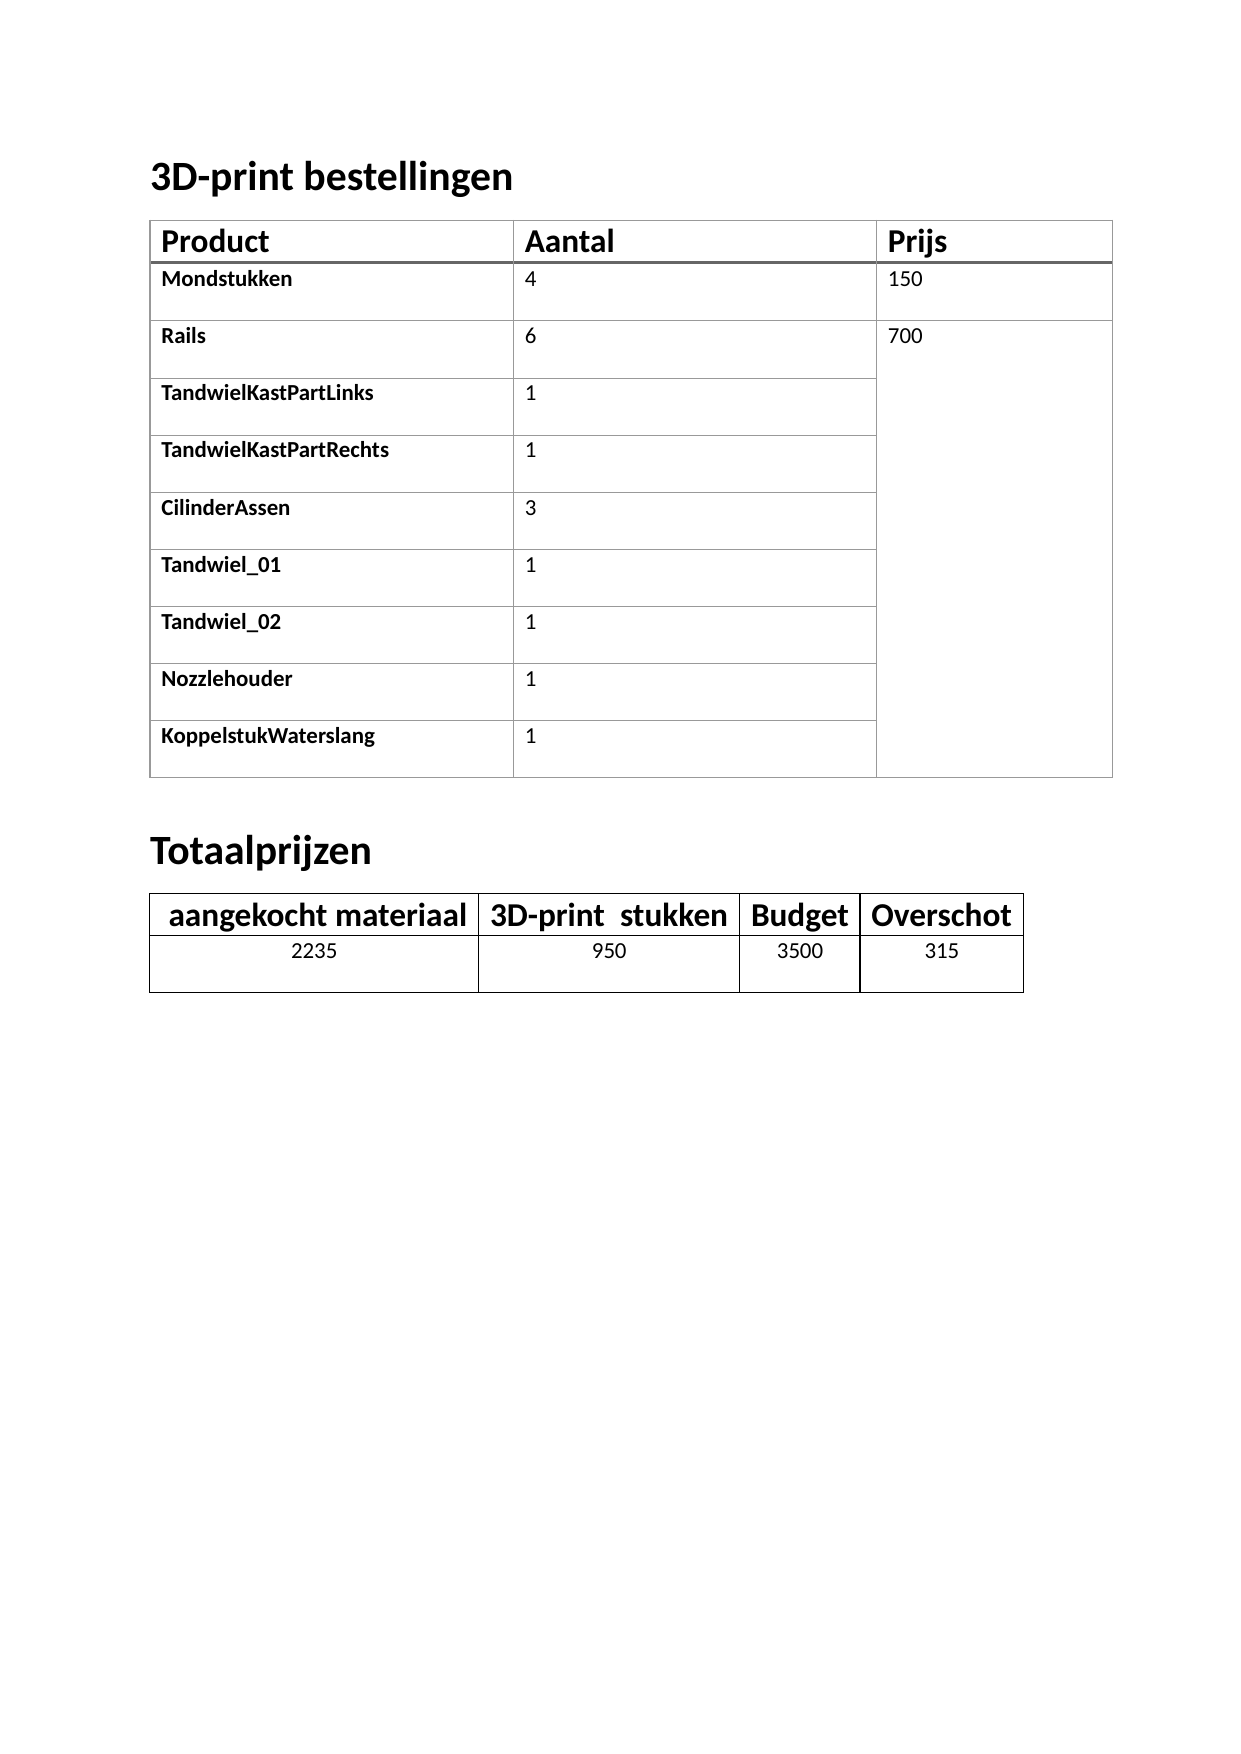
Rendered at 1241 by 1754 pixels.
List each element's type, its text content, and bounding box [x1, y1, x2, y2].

table_cell Tandwiel_01 [151, 550, 513, 606]
text Totaalprijzen [150, 824, 1090, 875]
table_cell 3 [514, 493, 876, 549]
table_cell 315 [861, 936, 1023, 992]
table_header Product [151, 221, 513, 261]
table_cell 4 [514, 264, 876, 320]
table_cell Tandwiel_02 [151, 607, 513, 663]
table_cell Mondstukken [151, 264, 513, 320]
table_cell Rails [151, 321, 513, 377]
table_header Overschot [861, 894, 1023, 935]
table_cell 950 [479, 936, 739, 992]
table_header 3D-print stukken [479, 894, 739, 935]
table_cell TandwielKastPartRechts [151, 436, 513, 492]
table_header Aantal [514, 221, 876, 261]
table_cell 1 [514, 607, 876, 663]
table_cell TandwielKastPartLinks [151, 379, 513, 434]
table_cell 700 [877, 321, 1112, 777]
table_cell Nozzlehouder [151, 664, 513, 720]
table_cell 1 [514, 436, 876, 492]
table_cell 150 [877, 264, 1112, 320]
table_cell KoppelstukWaterslang [151, 721, 513, 777]
text 3D-print bestellingen [150, 150, 1090, 201]
table_cell 1 [514, 721, 876, 777]
table_cell 6 [514, 321, 876, 377]
table_header aangekocht materiaal [150, 894, 478, 935]
table_cell 1 [514, 550, 876, 606]
table_cell 3500 [740, 936, 859, 992]
table_header Budget [740, 894, 859, 935]
table_cell 1 [514, 664, 876, 720]
table_cell 2235 [150, 936, 478, 992]
table_cell CilinderAssen [151, 493, 513, 549]
table_header Prijs [877, 221, 1112, 261]
table_cell 1 [514, 379, 876, 434]
